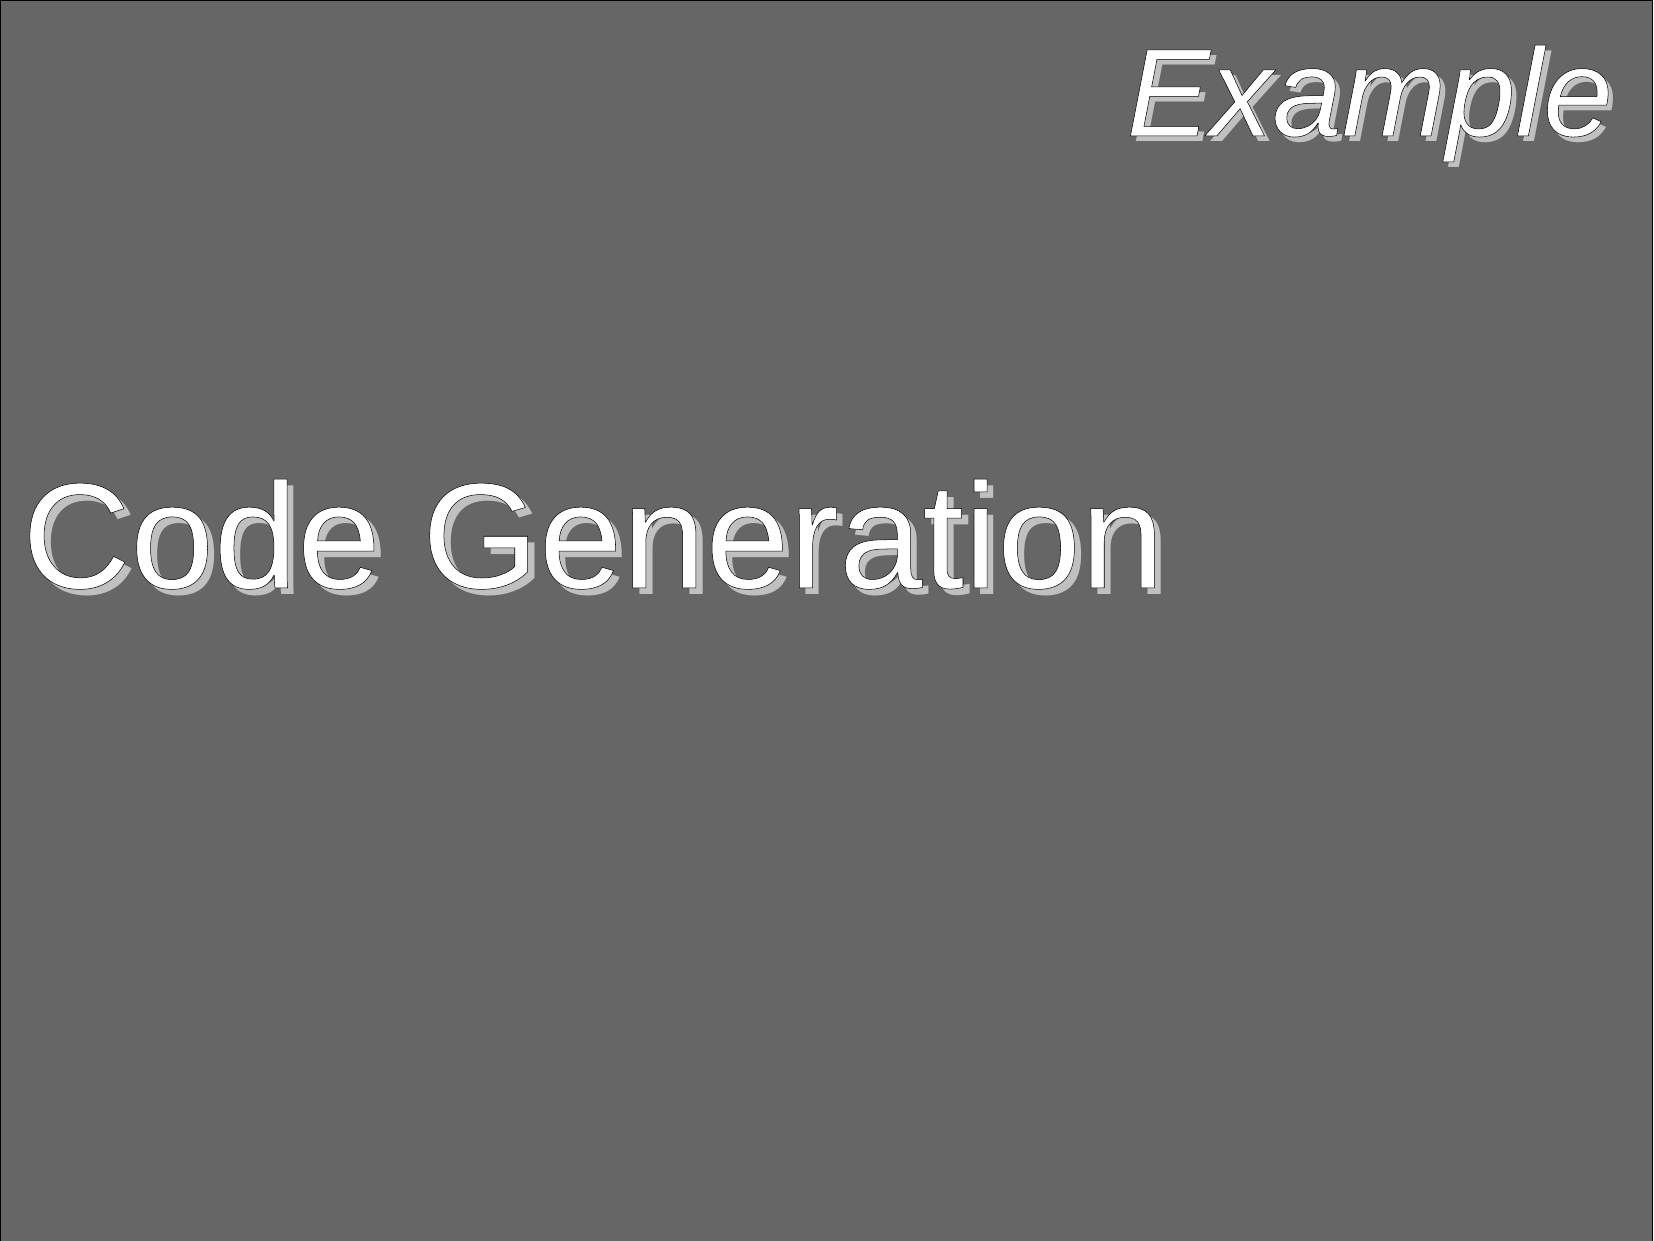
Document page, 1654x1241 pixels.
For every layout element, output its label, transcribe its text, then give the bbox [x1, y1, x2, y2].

text_box Example [1111, 15, 1629, 170]
text_box [0, 0, 1653, 1241]
text_box Code Generation [7, 444, 1332, 628]
